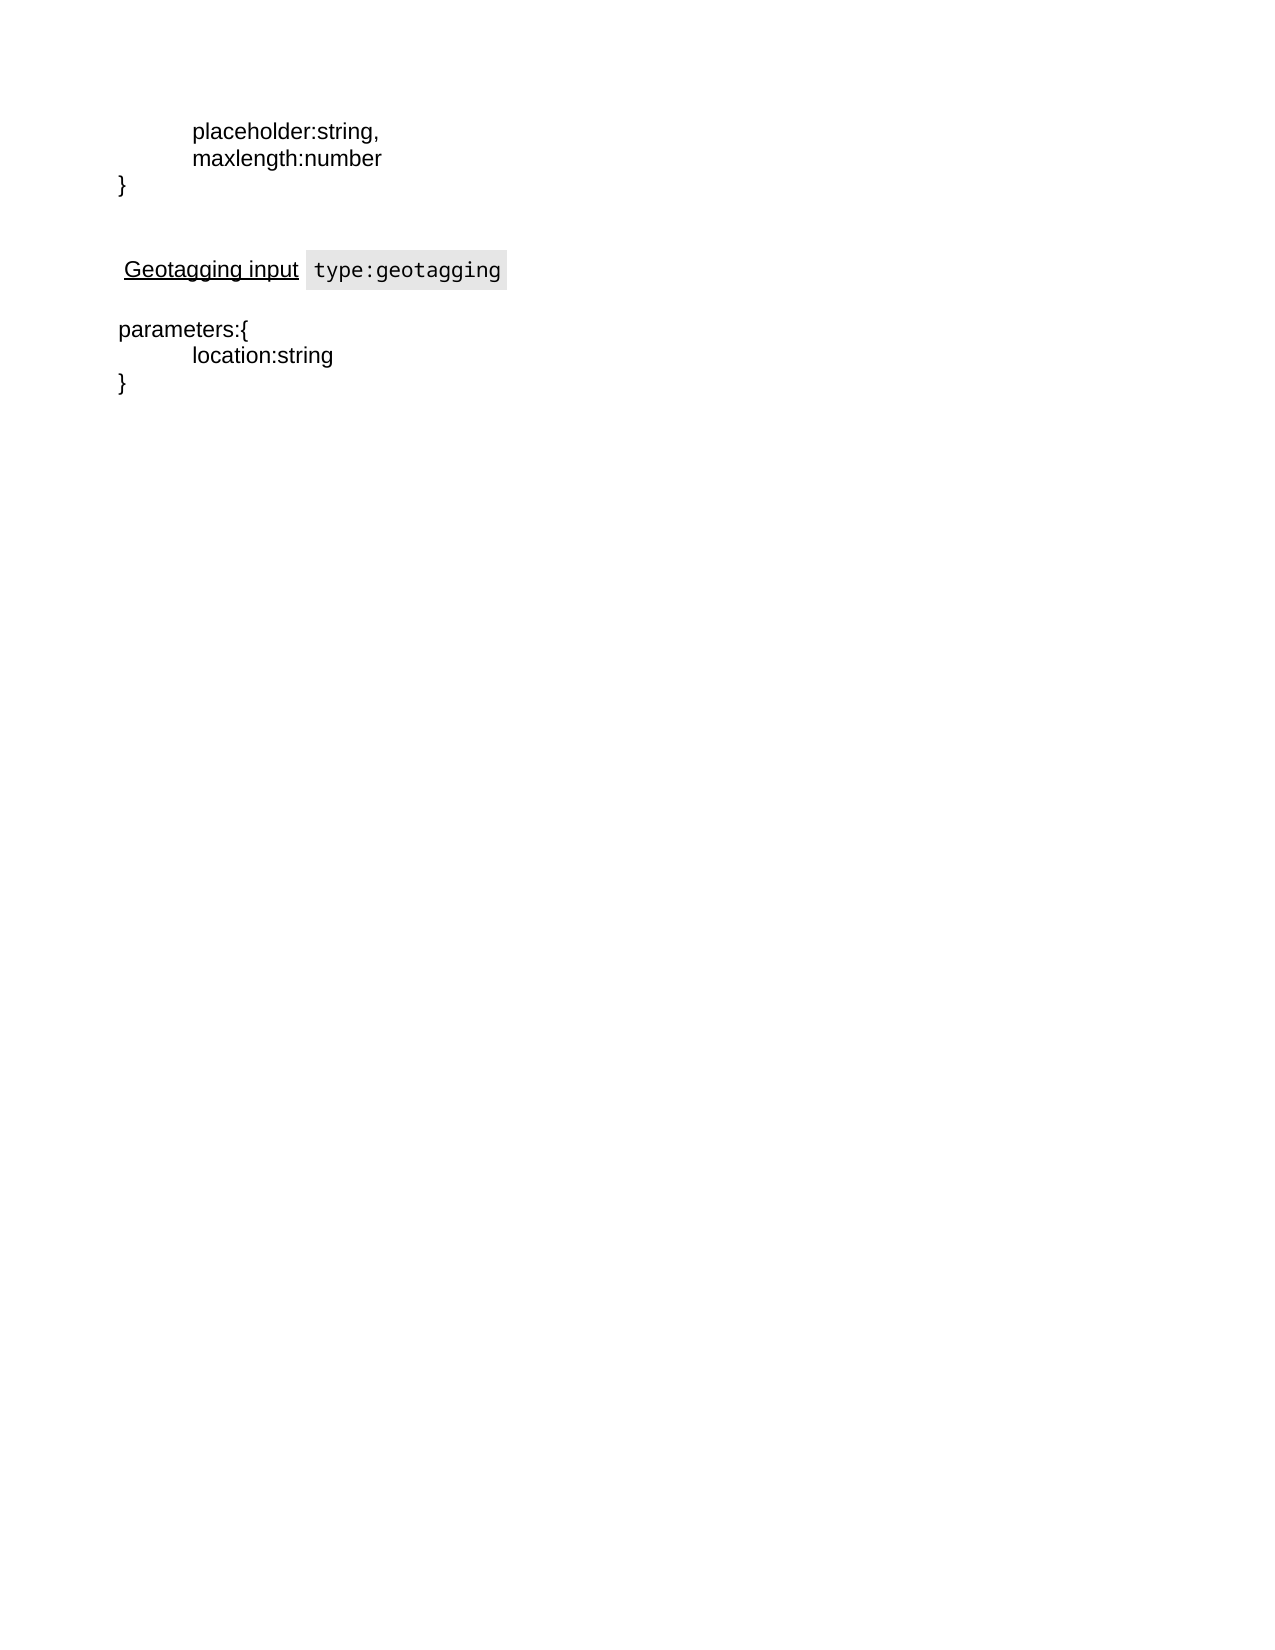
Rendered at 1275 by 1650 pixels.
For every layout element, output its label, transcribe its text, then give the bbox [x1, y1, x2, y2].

text parameters:{ [118, 316, 1157, 342]
text maxlength:number [118, 144, 1157, 171]
text } [118, 171, 1157, 197]
table_header type:geotagging [306, 250, 507, 290]
text placeholder:string, [118, 118, 1157, 144]
text } [118, 369, 1157, 395]
table_header Geotagging input [118, 250, 306, 290]
text location:string [118, 342, 1157, 369]
